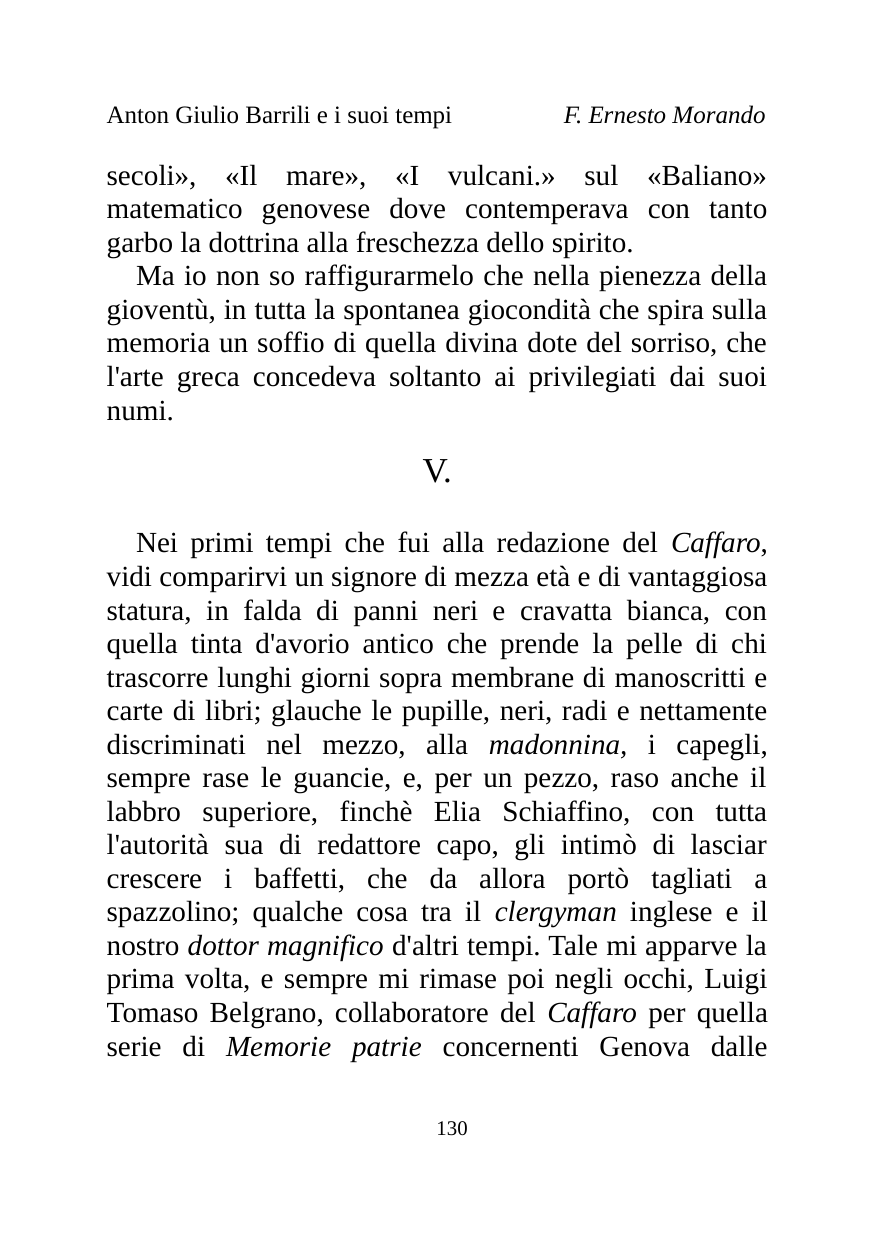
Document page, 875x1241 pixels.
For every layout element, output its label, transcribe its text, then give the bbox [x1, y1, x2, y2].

text Ma io non so raffigurarmelo che nella pienezza della gioventù, in tutta la spontanea giocondità che spira sulla memoria un soffio di quella divina dote del sorriso, che l'arte greca concedeva soltanto ai privilegiati dai suoi numi. [106, 258, 768, 426]
text secoli», «Il mare», «I vulcani.» sul «Baliano» matematico genovese dove contemperava con tanto garbo la dottrina alla freschezza dello spirito. [106, 158, 768, 258]
text Nei primi tempi che fui alla redazione del Caffaro, vidi comparirvi un signore di mezza età e di vantaggiosa statura, in falda di panni neri e cravatta bianca, con quella tinta d'avorio antico che prende la pelle di chi trascorre lunghi giorni sopra membrane di manoscritti e carte di libri; glauche le pupille, neri, radi e nettamente discriminati nel mezzo, alla madonnina, i capegli, sempre rase le guancie, e, per un pezzo, raso anche il labbro superiore, finchè Elia Schiaffino, con tutta l'autorità sua di redattore capo, gli intimò di lasciar crescere i baffetti, che da allora portò tagliati a spazzolino; qualche cosa tra il clergyman inglese e il nostro dottor magnifico d'altri tempi. Tale mi apparve la prima volta, e sempre mi rimase poi negli occhi, Luigi Tomaso Belgrano, collaboratore del Caffaro per quella serie di Memorie patrie concernenti Genova dalle [106, 526, 768, 1062]
subtitle V. [106, 450, 768, 490]
